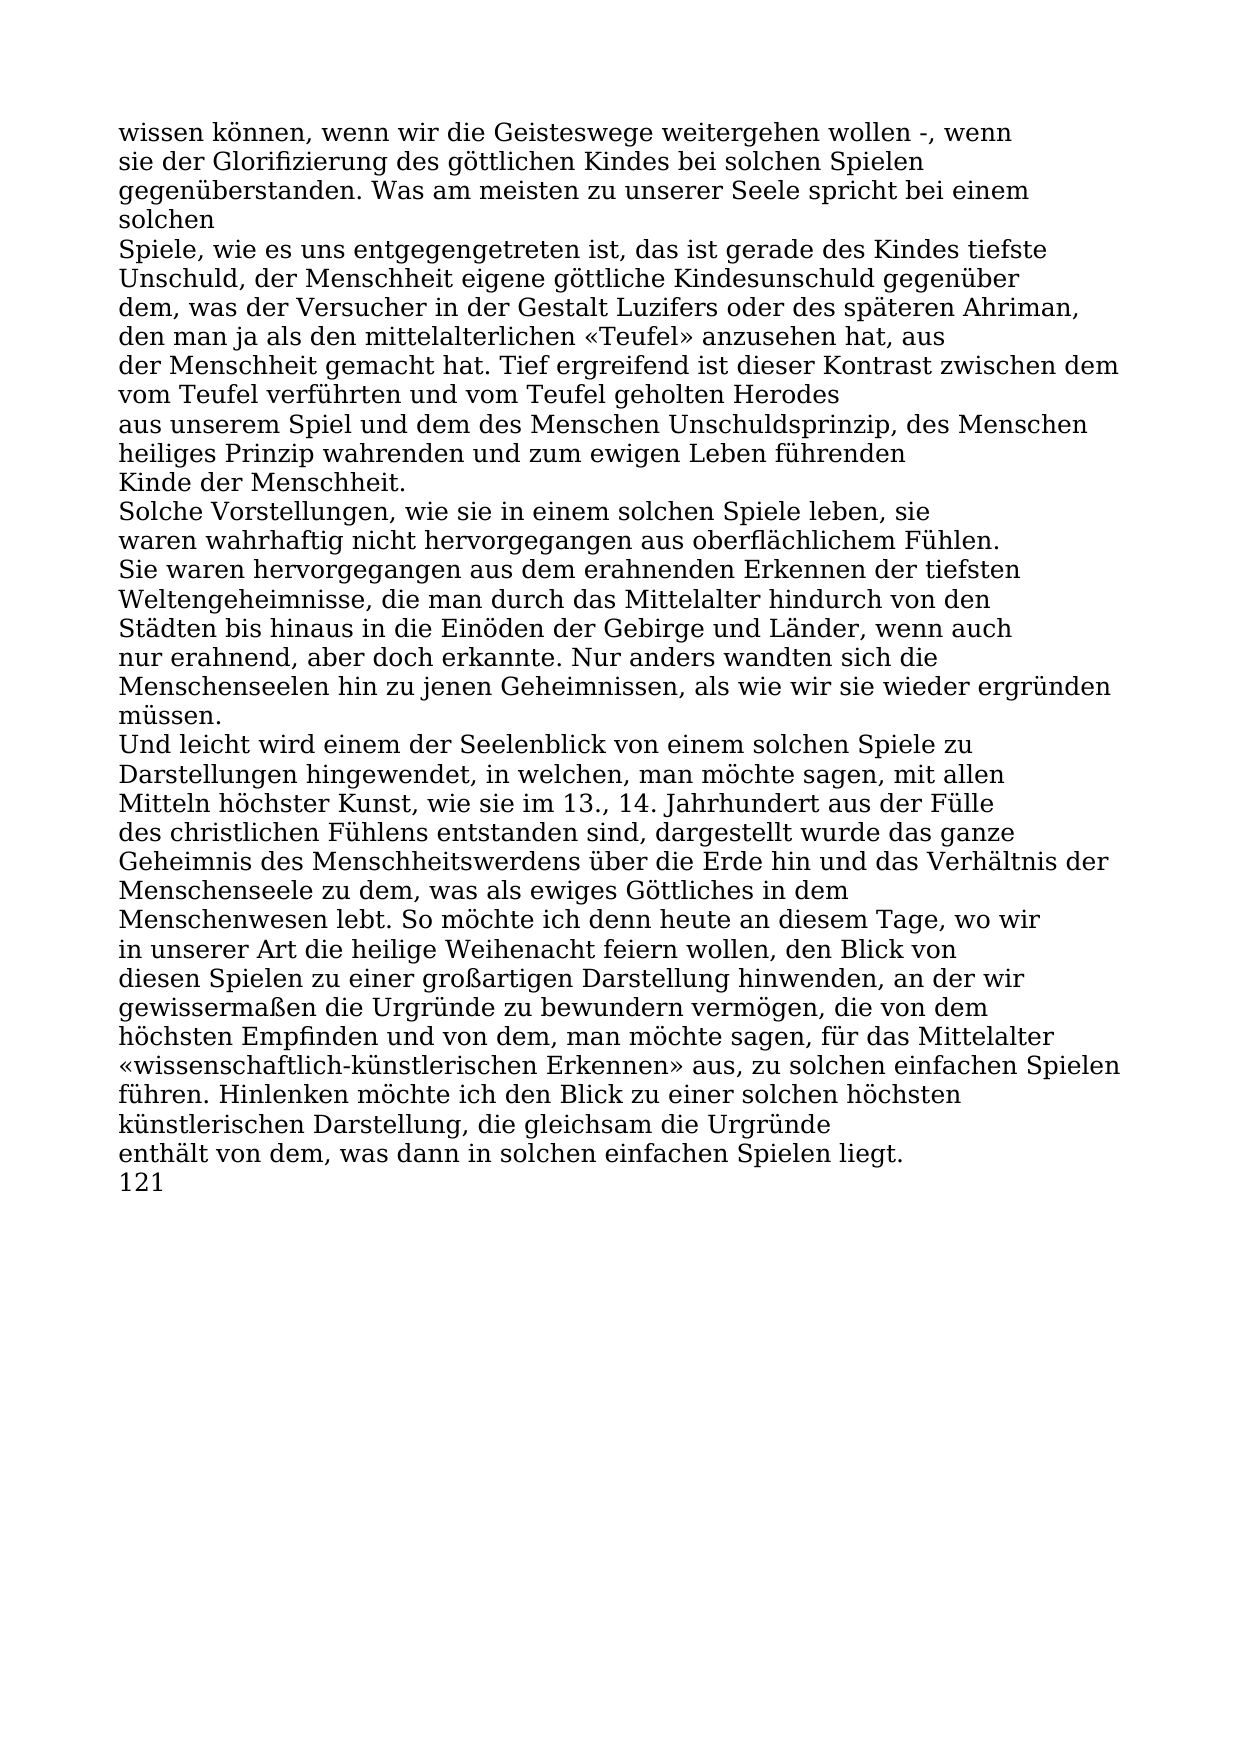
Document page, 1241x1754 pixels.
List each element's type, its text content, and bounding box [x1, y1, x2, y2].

text Mitteln höchster Kunst, wie sie im 13., 14. Jahrhundert aus der Fülle [118, 789, 1122, 818]
text höchsten Empfinden und von dem, man möchte sagen, für das Mittelalter «wissenschaftlich-künstlerischen Erkennen» aus, zu solchen einfachen Spielen führen. Hinlenken möchte ich den Blick zu einer solchen höchsten künstlerischen Darstellung, die gleichsam die Urgründe [118, 1022, 1122, 1139]
text Spiele, wie es uns entgegengetreten ist, das ist gerade des Kindes tiefste [118, 235, 1122, 264]
text Sie waren hervorgegangen aus dem erahnenden Erkennen der tiefsten [118, 556, 1122, 585]
text Menschenwesen lebt. So möchte ich denn heute an diesem Tage, wo wir [118, 906, 1122, 935]
text aus unserem Spiel und dem des Menschen Unschuldsprinzip, des Menschen heiliges Prinzip wahrenden und zum ewigen Leben führenden [118, 410, 1122, 468]
text Geheimnis des Menschheitswerdens über die Erde hin und das Verhältnis der Menschenseele zu dem, was als ewiges Göttliches in dem [118, 847, 1122, 906]
text wissen können, wenn wir die Geisteswege weitergehen wollen -, wenn [118, 118, 1122, 147]
text Solche Vorstellungen, wie sie in einem solchen Spiele leben, sie [118, 497, 1122, 526]
text in unserer Art die heilige Weihenacht feiern wollen, den Blick von [118, 935, 1122, 964]
text diesen Spielen zu einer großartigen Darstellung hinwenden, an der wir [118, 964, 1122, 993]
text waren wahrhaftig nicht hervorgegangen aus oberflächlichem Fühlen. [118, 526, 1122, 556]
text nur erahnend, aber doch erkannte. Nur anders wandten sich die Menschenseelen hin zu jenen Geheimnissen, als wie wir sie wieder ergründen müssen. [118, 643, 1122, 731]
text Städten bis hinaus in die Einöden der Gebirge und Länder, wenn auch [118, 614, 1122, 643]
text Weltengeheimnisse, die man durch das Mittelalter hindurch von den [118, 585, 1122, 614]
text Darstellungen hingewendet, in welchen, man möchte sagen, mit allen [118, 760, 1122, 789]
text Unschuld, der Menschheit eigene göttliche Kindesunschuld gegenüber [118, 264, 1122, 293]
text enthält von dem, was dann in solchen einfachen Spielen liegt. [118, 1139, 1122, 1168]
text 121 [118, 1168, 1122, 1197]
text gewissermaßen die Urgründe zu bewundern vermögen, die von dem [118, 993, 1122, 1022]
text dem, was der Versucher in der Gestalt Luzifers oder des späteren Ahriman, den man ja als den mittelalterlichen «Teufel» anzusehen hat, aus [118, 293, 1122, 351]
text sie der Glorifizierung des göttlichen Kindes bei solchen Spielen gegenüberstanden. Was am meisten zu unserer Seele spricht bei einem solchen [118, 147, 1122, 235]
text der Menschheit gemacht hat. Tief ergreifend ist dieser Kontrast zwischen dem vom Teufel verführten und vom Teufel geholten Herodes [118, 351, 1122, 410]
text Und leicht wird einem der Seelenblick von einem solchen Spiele zu [118, 731, 1122, 760]
text Kinde der Menschheit. [118, 468, 1122, 497]
text des christlichen Fühlens entstanden sind, dargestellt wurde das ganze [118, 818, 1122, 847]
